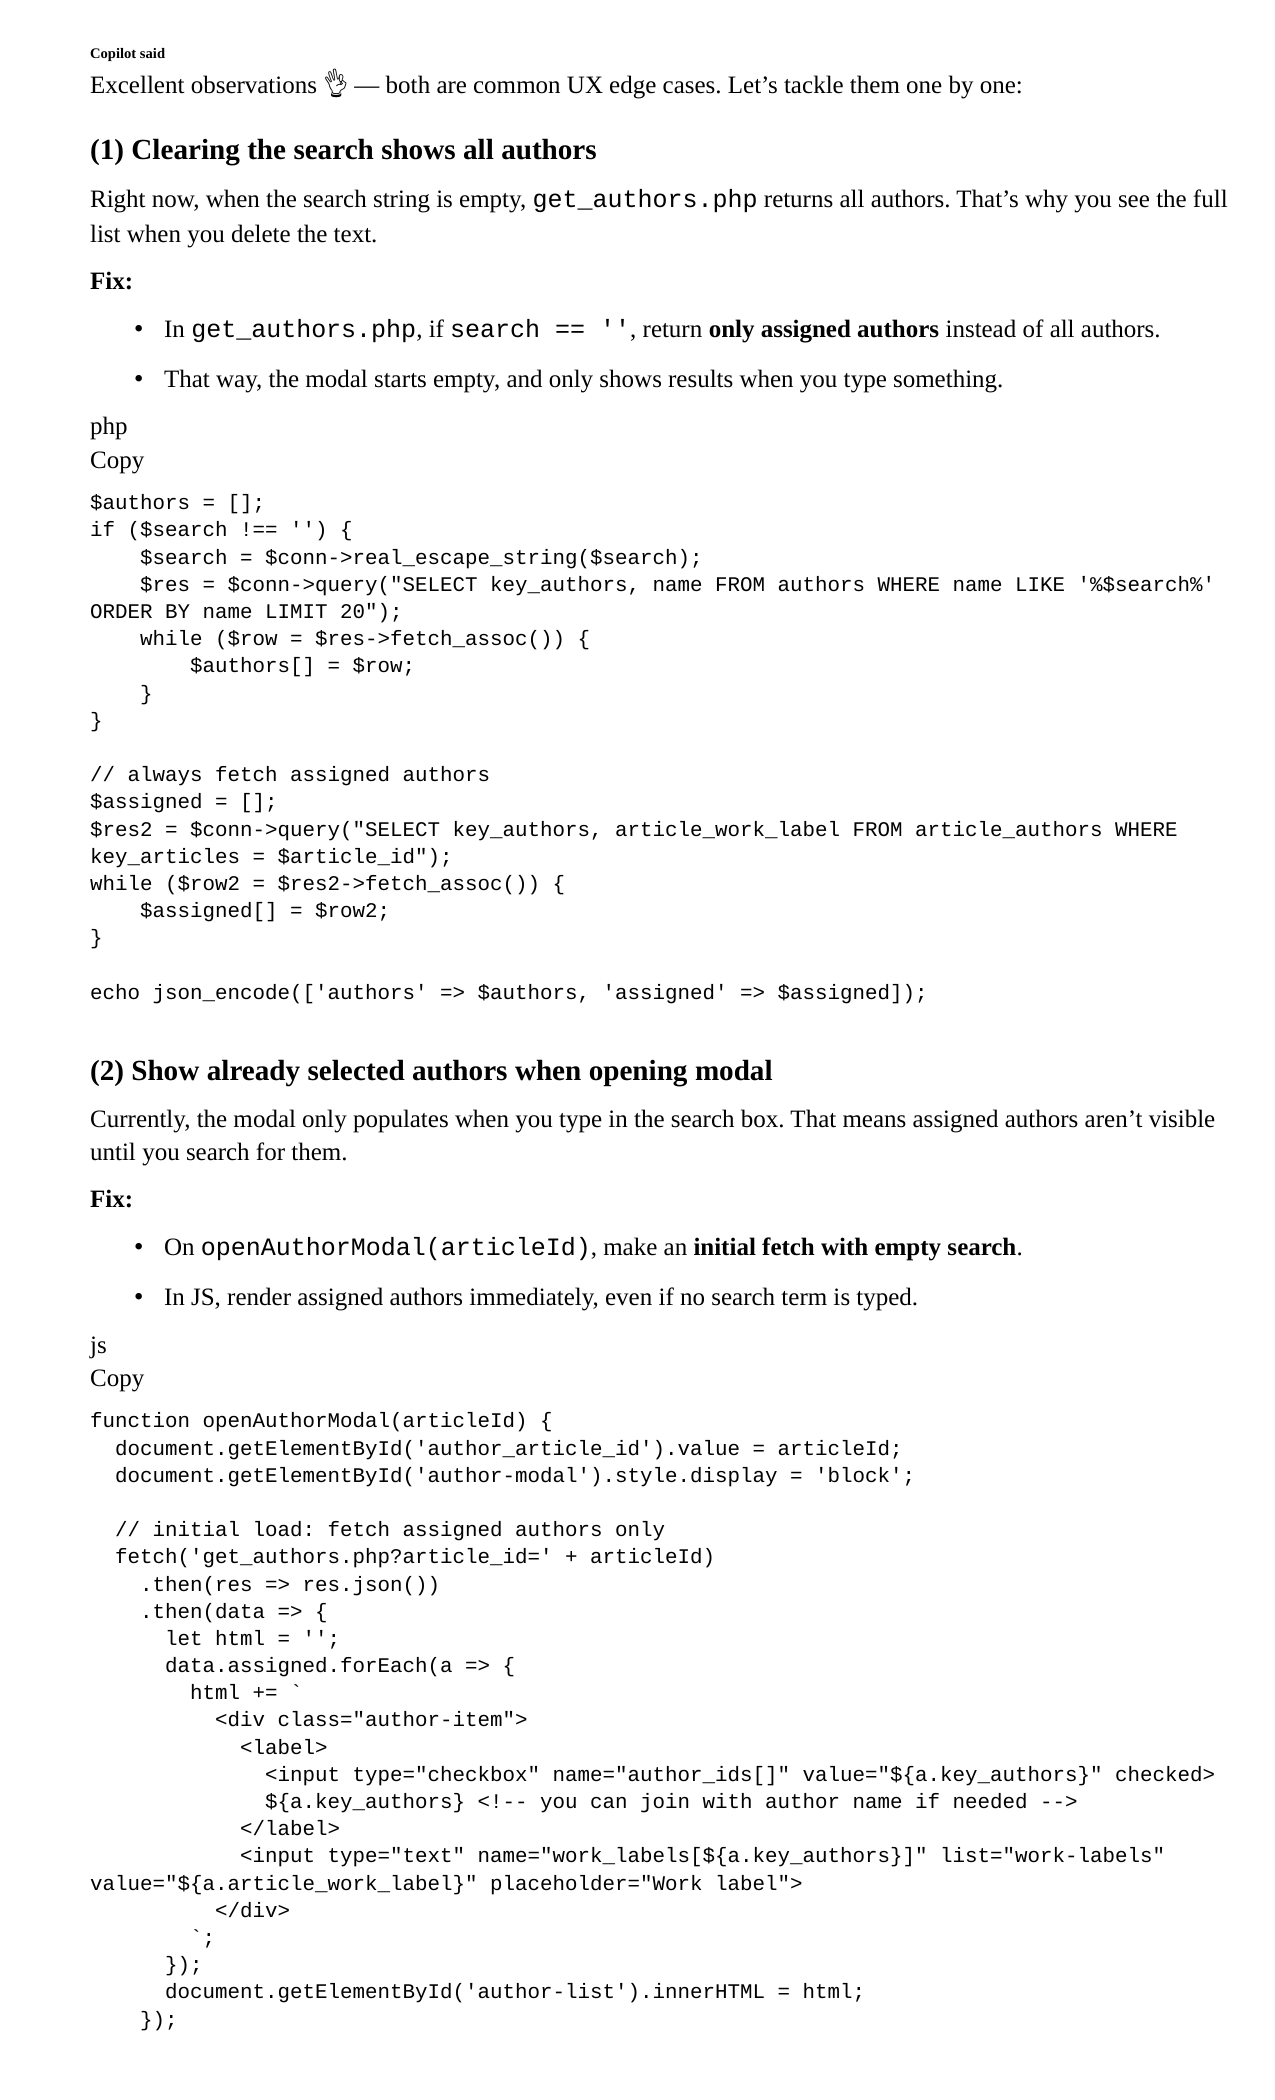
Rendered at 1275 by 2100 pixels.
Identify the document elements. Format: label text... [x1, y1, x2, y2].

subtitle (2) Show already selected authors when opening modal [90, 1053, 1230, 1086]
text echo json_encode(['authors' => $authors, 'assigned' => $assigned]); [90, 982, 1230, 1005]
text Fix: [90, 266, 1230, 295]
text .then(data => { [90, 1601, 1230, 1624]
list In JS, render assigned authors immediately, even if no search term is typed. [134, 1282, 1230, 1311]
text Copy [90, 445, 1230, 473]
text </label> [90, 1818, 1230, 1842]
list In get_authors.php, if search == '', return only assigned authors instead of all authors. [134, 314, 1230, 345]
text `; [90, 1927, 1230, 1951]
text html += ` [90, 1682, 1230, 1706]
text let html = ''; [90, 1628, 1230, 1652]
text function openAuthorModal(articleId) { [90, 1410, 1230, 1434]
text $res = $conn->query("SELECT key_authors, name FROM authors WHERE name LIKE '%$search%' ORDER BY name LIMIT 20"); [90, 574, 1230, 625]
text $res2 = $conn->query("SELECT key_authors, article_work_label FROM article_authors WHERE key_articles = $article_id"); [90, 818, 1230, 869]
text $assigned = []; [90, 791, 1230, 815]
text <div class="author-item"> [90, 1709, 1230, 1733]
text Fix: [90, 1184, 1230, 1213]
text <input type="checkbox" name="author_ids[]" value="${a.key_authors}" checked> [90, 1764, 1230, 1787]
text ${a.key_authors} <!-- you can join with author name if needed --> [90, 1791, 1230, 1815]
text Right now, when the search string is empty, get_authors.php returns all authors. That’s why you see the full list when you delete the text. [90, 184, 1230, 248]
text fetch('get_authors.php?article_id=' + articleId) [90, 1546, 1230, 1570]
text <label> [90, 1737, 1230, 1760]
text } [90, 710, 1230, 733]
subtitle Copilot said [90, 45, 1230, 62]
text $assigned[] = $row2; [90, 900, 1230, 924]
text js [90, 1330, 1230, 1358]
text Currently, the modal only populates when you type in the search box. That means assigned authors aren’t visible until you search for them. [90, 1104, 1230, 1166]
text // always fetch assigned authors [90, 764, 1230, 788]
text while ($row = $res->fetch_assoc()) { [90, 628, 1230, 652]
text // initial load: fetch assigned authors only [90, 1519, 1230, 1543]
text </div> [90, 1900, 1230, 1923]
text $search = $conn->real_escape_string($search); [90, 547, 1230, 570]
text $authors[] = $row; [90, 655, 1230, 679]
subtitle (1) Clearing the search shows all authors [90, 133, 1230, 166]
text document.getElementById('author-list').innerHTML = html; [90, 1981, 1230, 2005]
text } [90, 683, 1230, 706]
text <input type="text" name="work_labels[${a.key_authors}]" list="work-labels" value="${a.article_work_label}" placeholder="Work label"> [90, 1845, 1230, 1896]
text .then(res => res.json()) [90, 1573, 1230, 1597]
text $authors = []; [90, 492, 1230, 516]
text data.assigned.forEach(a => { [90, 1655, 1230, 1679]
text php [90, 412, 1230, 440]
text Excellent observations 👌 — both are common UX edge cases. Let’s tackle them one by one: [90, 71, 1230, 99]
text }); [90, 1954, 1230, 1978]
text Copy [90, 1363, 1230, 1392]
text } [90, 927, 1230, 951]
list On openAuthorModal(articleId), make an initial fetch with empty search. [134, 1232, 1230, 1263]
text document.getElementById('author_article_id').value = articleId; [90, 1438, 1230, 1461]
list That way, the modal starts empty, and only shows results when you type something. [134, 364, 1230, 393]
text while ($row2 = $res2->fetch_assoc()) { [90, 873, 1230, 897]
text if ($search !== '') { [90, 519, 1230, 543]
text }); [90, 2008, 1230, 2032]
text document.getElementById('author-modal').style.display = 'block'; [90, 1465, 1230, 1488]
